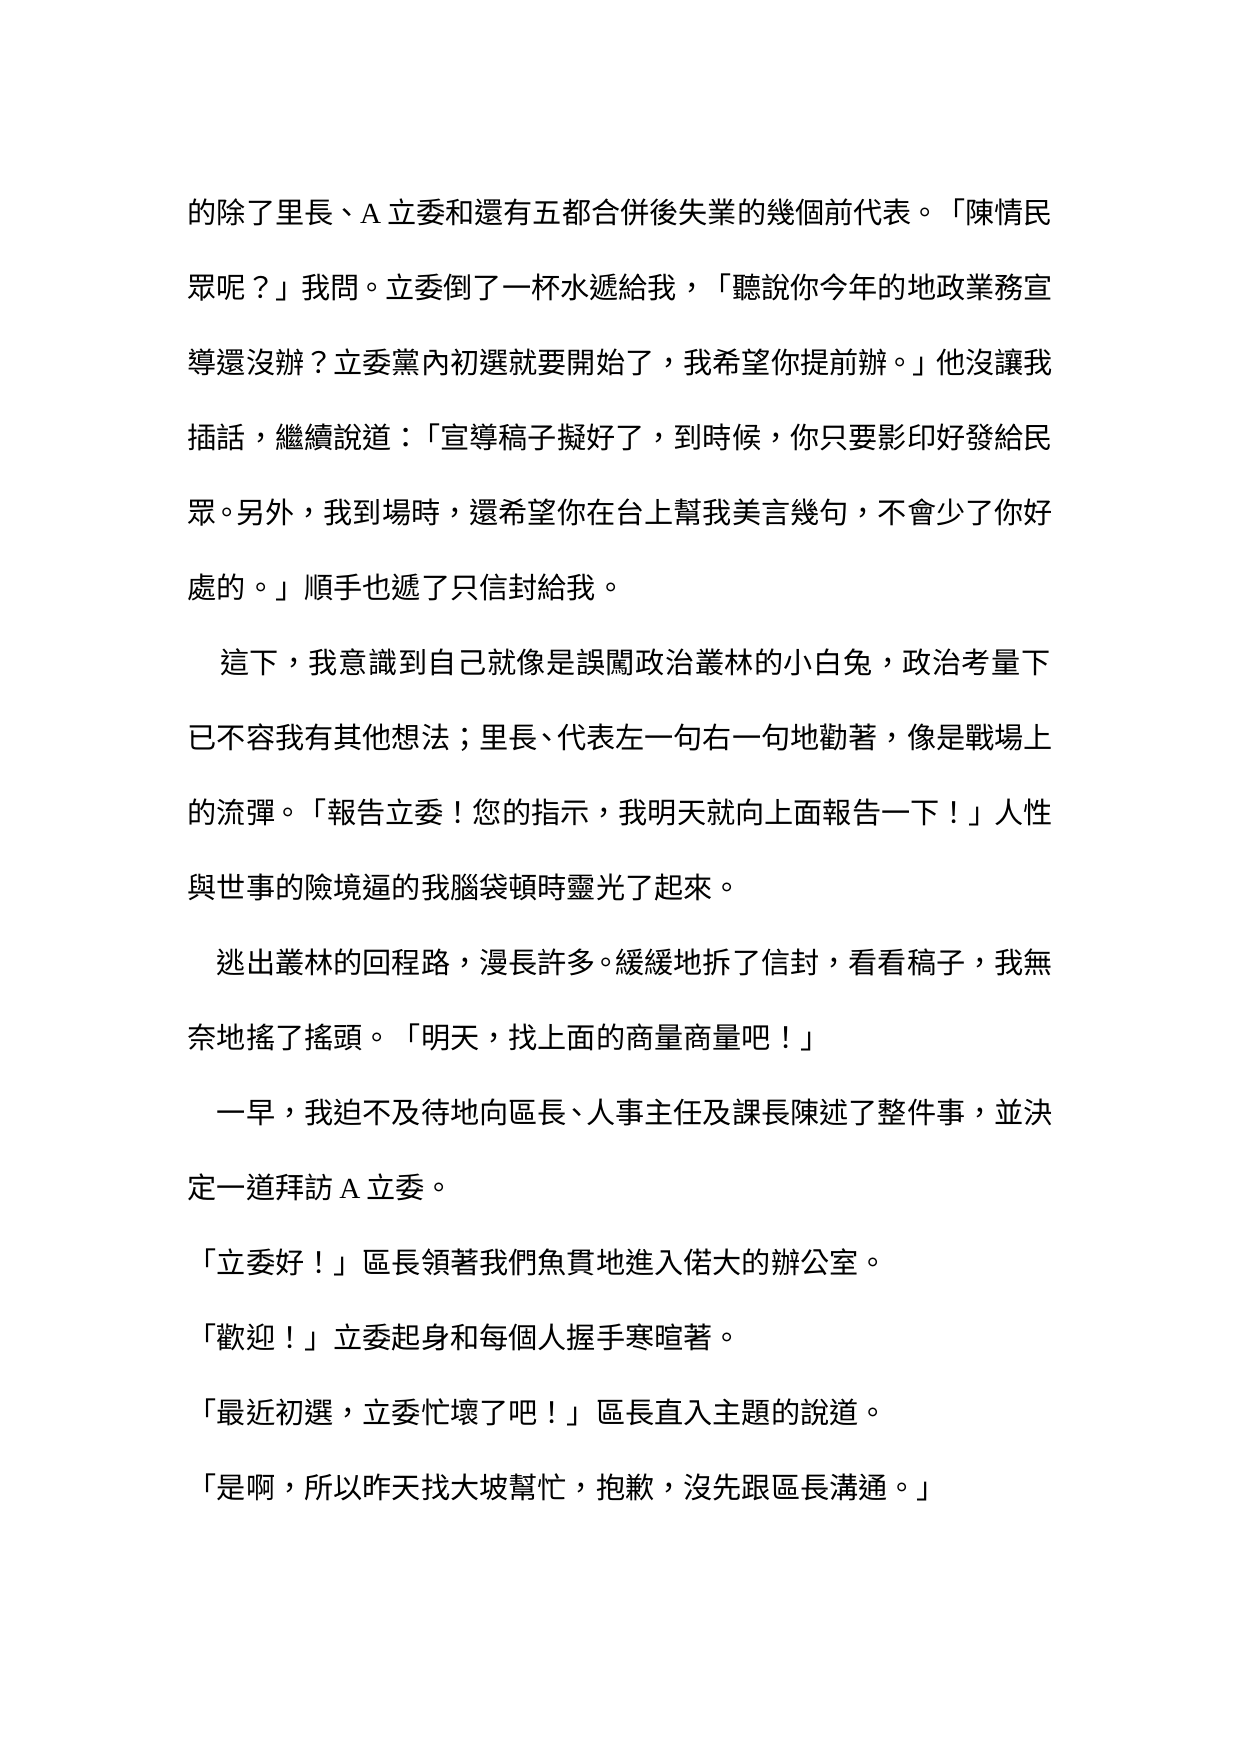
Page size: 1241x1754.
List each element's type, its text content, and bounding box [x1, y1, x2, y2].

text 「歡迎！」立委起身和每個人握手寒暄著。 [187, 1298, 1053, 1373]
text 逃出叢林的回程路，漫長許多。緩緩地拆了信封，看看稿子，我無奈地搖了搖頭。「明天，找上面的商量商量吧！」 [187, 923, 1053, 1073]
text 「最近初選，立委忙壞了吧！」區長直入主題的說道。 [187, 1373, 1053, 1448]
text 一早，我迫不及待地向區長、人事主任及課長陳述了整件事，並決定一道拜訪A立委。 [187, 1073, 1053, 1223]
text 「是啊，所以昨天找大坡幫忙，抱歉，沒先跟區長溝通。」 [187, 1448, 1053, 1523]
text 的除了里長、A立委和還有五都合併後失業的幾個前代表。「陳情民眾呢？」我問。立委倒了一杯水遞給我，「聽說你今年的地政業務宣導還沒辦？立委黨內初選就要開始了，我希望你提前辦。」他沒讓我插話，繼續說道：「宣導稿子擬好了，到時候，你只要影印好發給民眾。另外，我到場時，還希望你在台上幫我美言幾句，不會少了你好處的。」順手也遞了只信封給我。 [187, 173, 1053, 623]
text 這下，我意識到自己就像是誤闖政治叢林的小白兔，政治考量下已不容我有其他想法；里長、代表左一句右一句地勸著，像是戰場上的流彈。「報告立委！您的指示，我明天就向上面報告一下！」人性與世事的險境逼的我腦袋頓時靈光了起來。 [187, 623, 1053, 923]
text 「立委好！」區長領著我們魚貫地進入偌大的辦公室。 [187, 1223, 1053, 1298]
